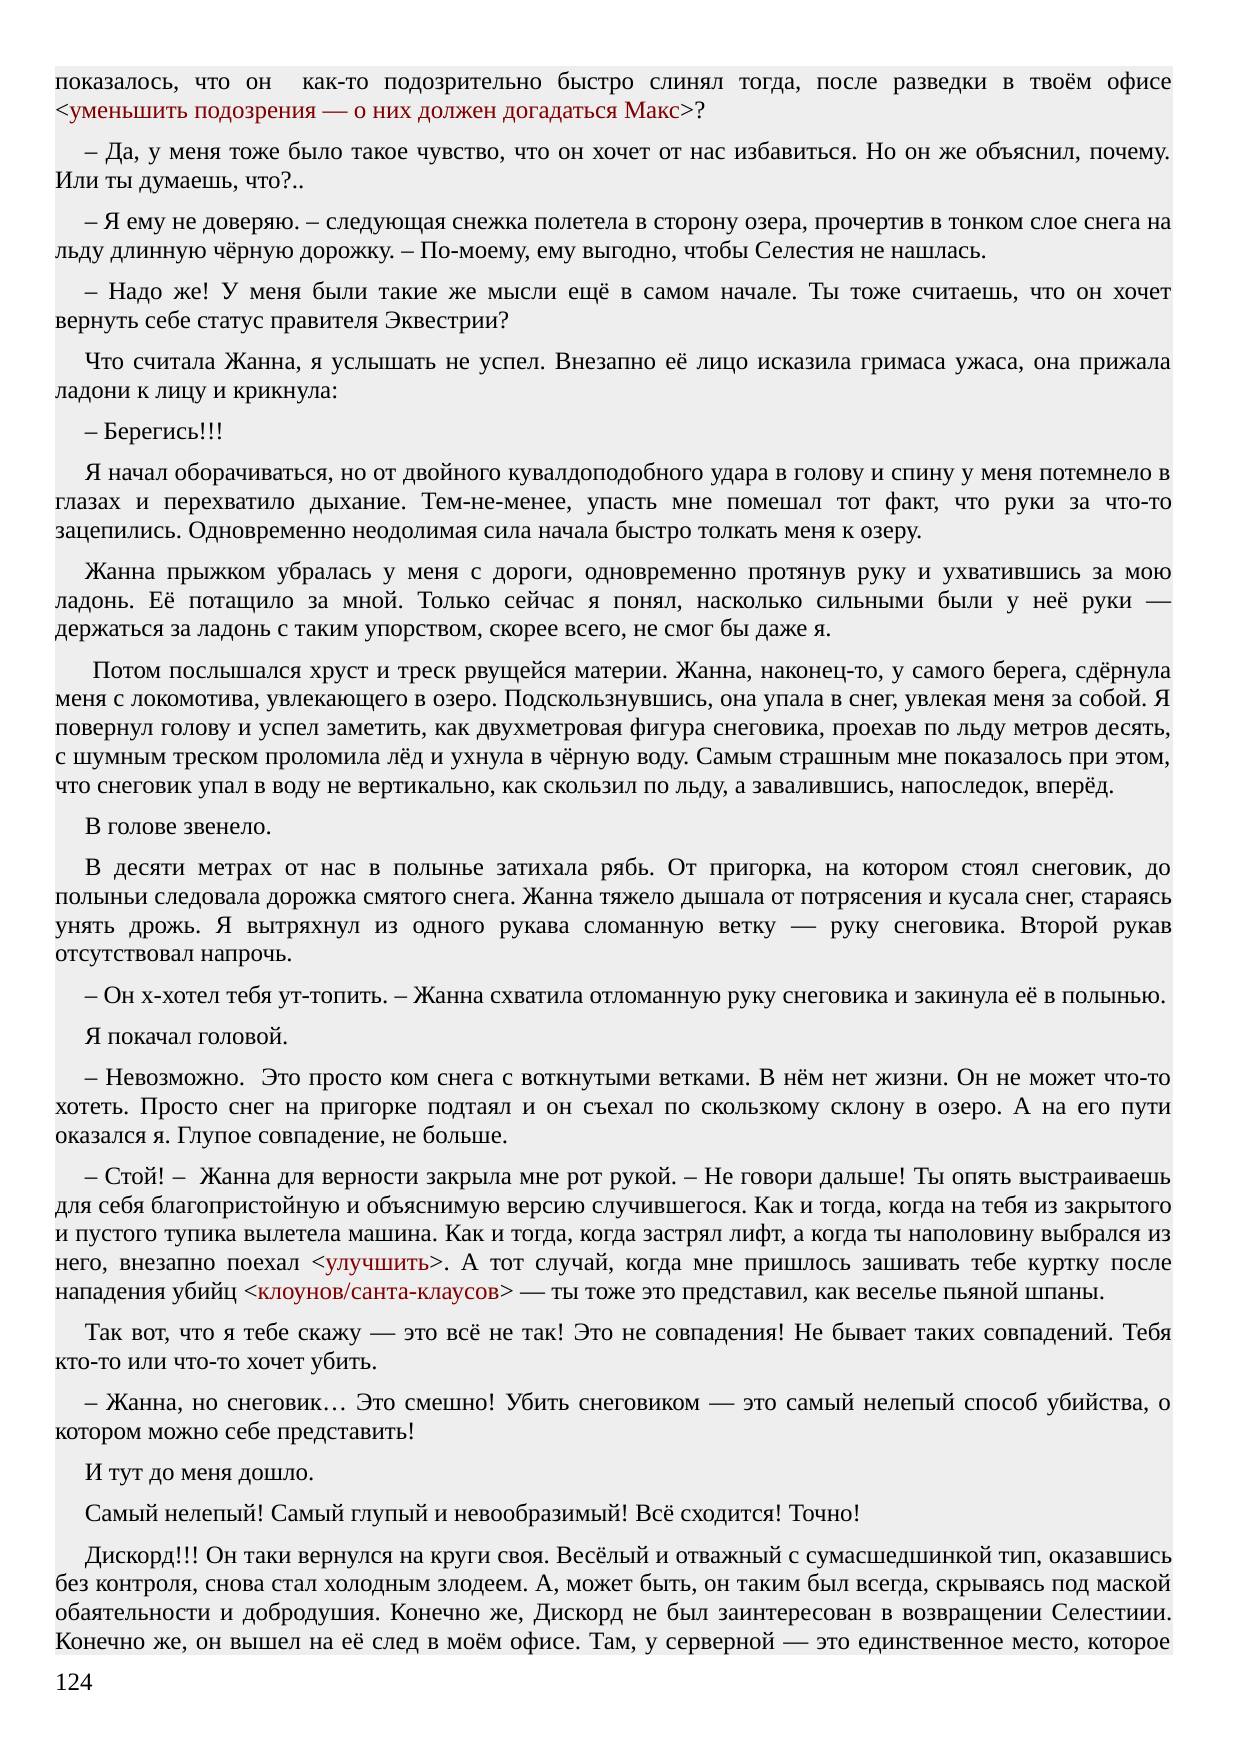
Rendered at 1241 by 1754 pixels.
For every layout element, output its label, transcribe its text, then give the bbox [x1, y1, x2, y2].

text В голове звенело. [55, 811, 1173, 840]
text – Он х-хотел тебя ут-топить. – Жанна схватила отломанную руку снеговика и закинула её в полынью. [55, 980, 1173, 1008]
text Дискорд!!! Он таки вернулся на круги своя. Весёлый и отважный с сумасшедшинкой тип, оказавшись без контроля, снова стал холодным злодеем. А, может быть, он таким был всегда, скрываясь под маской обаятельности и добродушия. Конечно же, Дискорд не был заинтересован в возвращении Селестиии. Конечно же, он вышел на её след в моём офисе. Там, у серверной — это единственное место, которое [55, 1540, 1173, 1655]
text показалось, что он как-то подозрительно быстро слинял тогда, после разведки в твоём офисе <уменьшить подозрения — о них должен догадаться Макс>? [55, 66, 1173, 123]
text Жанна прыжком убралась у меня с дороги, одновременно протянув руку и ухватившись за мою ладонь. Её потащило за мной. Только сейчас я понял, насколько сильными были у неё руки — держаться за ладонь с таким упорством, скорее всего, не смог бы даже я. [55, 556, 1173, 642]
text – Невозможно. Это просто ком снега с воткнутыми ветками. В нём нет жизни. Он не может что-то хотеть. Просто снег на пригорке подтаял и он съехал по скользкому склону в озеро. А на его пути оказался я. Глупое совпадение, не больше. [55, 1062, 1173, 1148]
text – Надо же! У меня были такие же мысли ещё в самом начале. Ты тоже считаешь, что он хочет вернуть себе статус правителя Эквестрии? [55, 276, 1173, 333]
text Что считала Жанна, я услышать не успел. Внезапно её лицо исказила гримаса ужаса, она прижала ладони к лицу и крикнула: [55, 346, 1173, 403]
text – Да, у меня тоже было такое чувство, что он хочет от нас избавиться. Но он же объяснил, почему. Или ты думаешь, что?.. [55, 136, 1173, 193]
text Самый нелепый! Самый глупый и невообразимый! Всё сходится! Точно! [55, 1498, 1173, 1527]
text Потом послышался хруст и треск рвущейся материи. Жанна, наконец-то, у самого берега, сдёрнула меня с локомотива, увлекающего в озеро. Подскользнувшись, она упала в снег, увлекая меня за собой. Я повернул голову и успел заметить, как двухметровая фигура снеговика, проехав по льду метров десять, с шумным треском проломила лёд и ухнула в чёрную воду. Самым страшным мне показалось при этом, что снеговик упал в воду не вертикально, как скользил по льду, а завалившись, напоследок, вперёд. [55, 655, 1173, 798]
text Так вот, что я тебе скажу — это всё не так! Это не совпадения! Не бывает таких совпадений. Тебя кто-то или что-то хочет убить. [55, 1317, 1173, 1375]
text – Жанна, но снеговик… Это смешно! Убить снеговиком — это самый нелепый способ убийства, о котором можно себе представить! [55, 1387, 1173, 1445]
text И тут до меня дошло. [55, 1457, 1173, 1486]
text – Берегись!!! [55, 416, 1173, 445]
text – Стой! – Жанна для верности закрыла мне рот рукой. – Не говори дальше! Ты опять выстраиваешь для себя благопристойную и объяснимую версию случившегося. Как и тогда, когда на тебя из закрытого и пустого тупика вылетела машина. Как и тогда, когда застрял лифт, а когда ты наполовину выбрался из него, внезапно поехал <улучшить>. А тот случай, когда мне пришлось зашивать тебе куртку после нападения убийц <клоунов/санта-клаусов> — ты тоже это представил, как веселье пьяной шпаны. [55, 1161, 1173, 1305]
text Я покачал головой. [55, 1021, 1173, 1050]
text – Я ему не доверяю. – следующая снежка полетела в сторону озера, прочертив в тонком слое снега на льду длинную чёрную дорожку. – По-моему, ему выгодно, чтобы Селестия не нашлась. [55, 206, 1173, 263]
text В десяти метрах от нас в полынье затихала рябь. От пригорка, на котором стоял снеговик, до полыньи следовала дорожка смятого снега. Жанна тяжело дышала от потрясения и кусала снег, стараясь унять дрожь. Я вытряхнул из одного рукава сломанную ветку — руку снеговика. Второй рукав отсутствовал напрочь. [55, 852, 1173, 967]
text Я начал оборачиваться, но от двойного кувалдоподобного удара в голову и спину у меня потемнело в глазах и перехватило дыхание. Тем-не-менее, упасть мне помешал тот факт, что руки за что-то зацепились. Одновременно неодолимая сила начала быстро толкать меня к озеру. [55, 457, 1173, 543]
